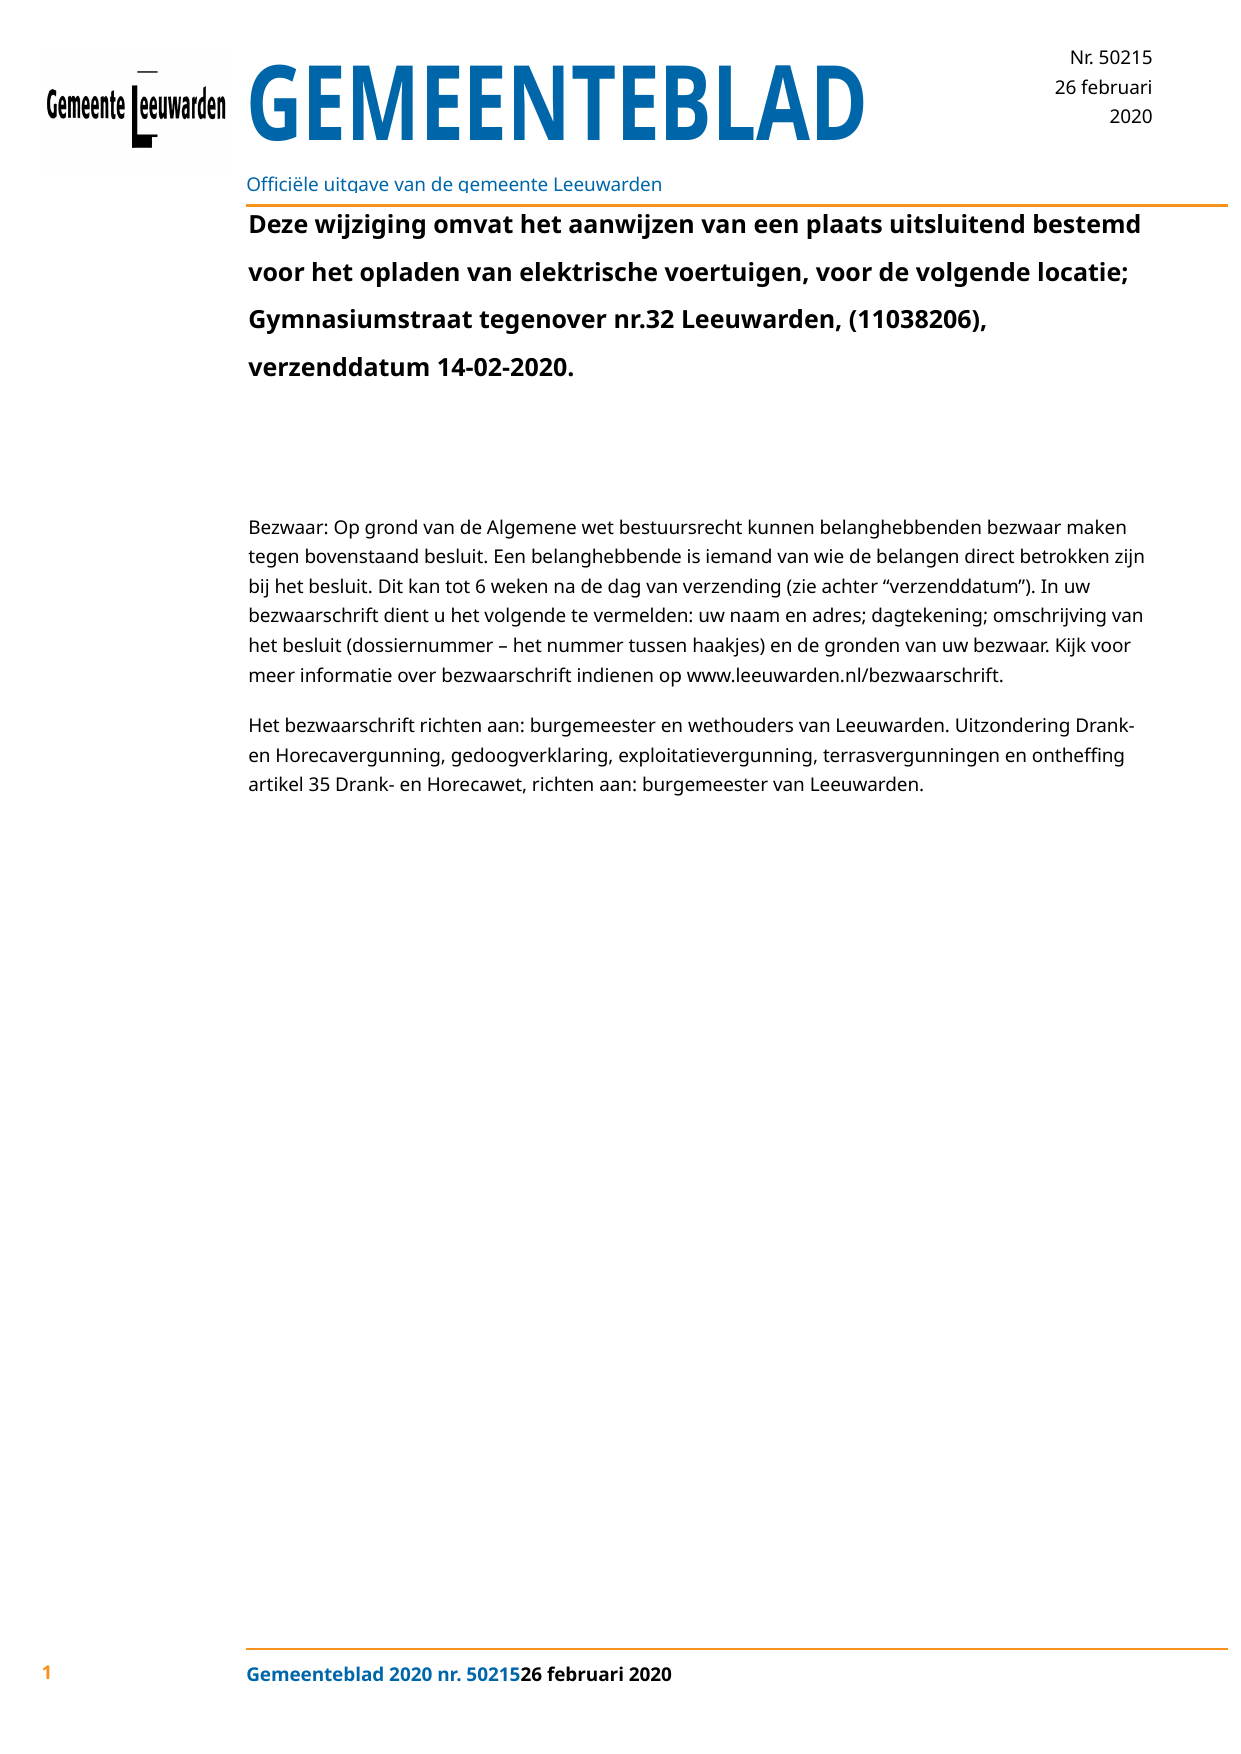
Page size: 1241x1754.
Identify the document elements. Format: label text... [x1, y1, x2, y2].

picture [41, 47, 231, 172]
text Het bezwaarschrift richten aan: burgemeester en wethouders van Leeuwarden. Uitzondering Drank- en Horecavergunning, gedoogverklaring, exploitatievergunning, terrasvergunningen en ontheffing artikel 35 Drank- en Horecawet, richten aan: burgemeester van Leeuwarden. [248, 712, 1152, 797]
text Bezwaar: Op grond van de Algemene wet bestuursrecht kunnen belanghebbenden bezwaar maken tegen bovenstaand besluit. Een belanghebbende is iemand van wie de belangen direct betrokken zijn bij het besluit. Dit kan tot 6 weken na de dag van verzending (zie achter “verzenddatum”). In uw bezwaarschrift dient u het volgende te vermelden: uw naam en adres; dagtekening; omschrijving van het besluit (dossiernummer – het nummer tussen haakjes) en de gronden van uw bezwaar. Kijk voor meer informatie over bezwaarschrift indienen op www.leeuwarden.nl/bezwaarschrift. [248, 514, 1152, 688]
text Deze wijziging omvat het aanwijzen van een plaats uitsluitend bestemd voor het opladen van elektrische voertuigen, voor de volgende locatie; Gymnasiumstraat tegenover nr.32 Leeuwarden, (11038206), verzenddatum 14-02-2020. [248, 207, 1152, 384]
